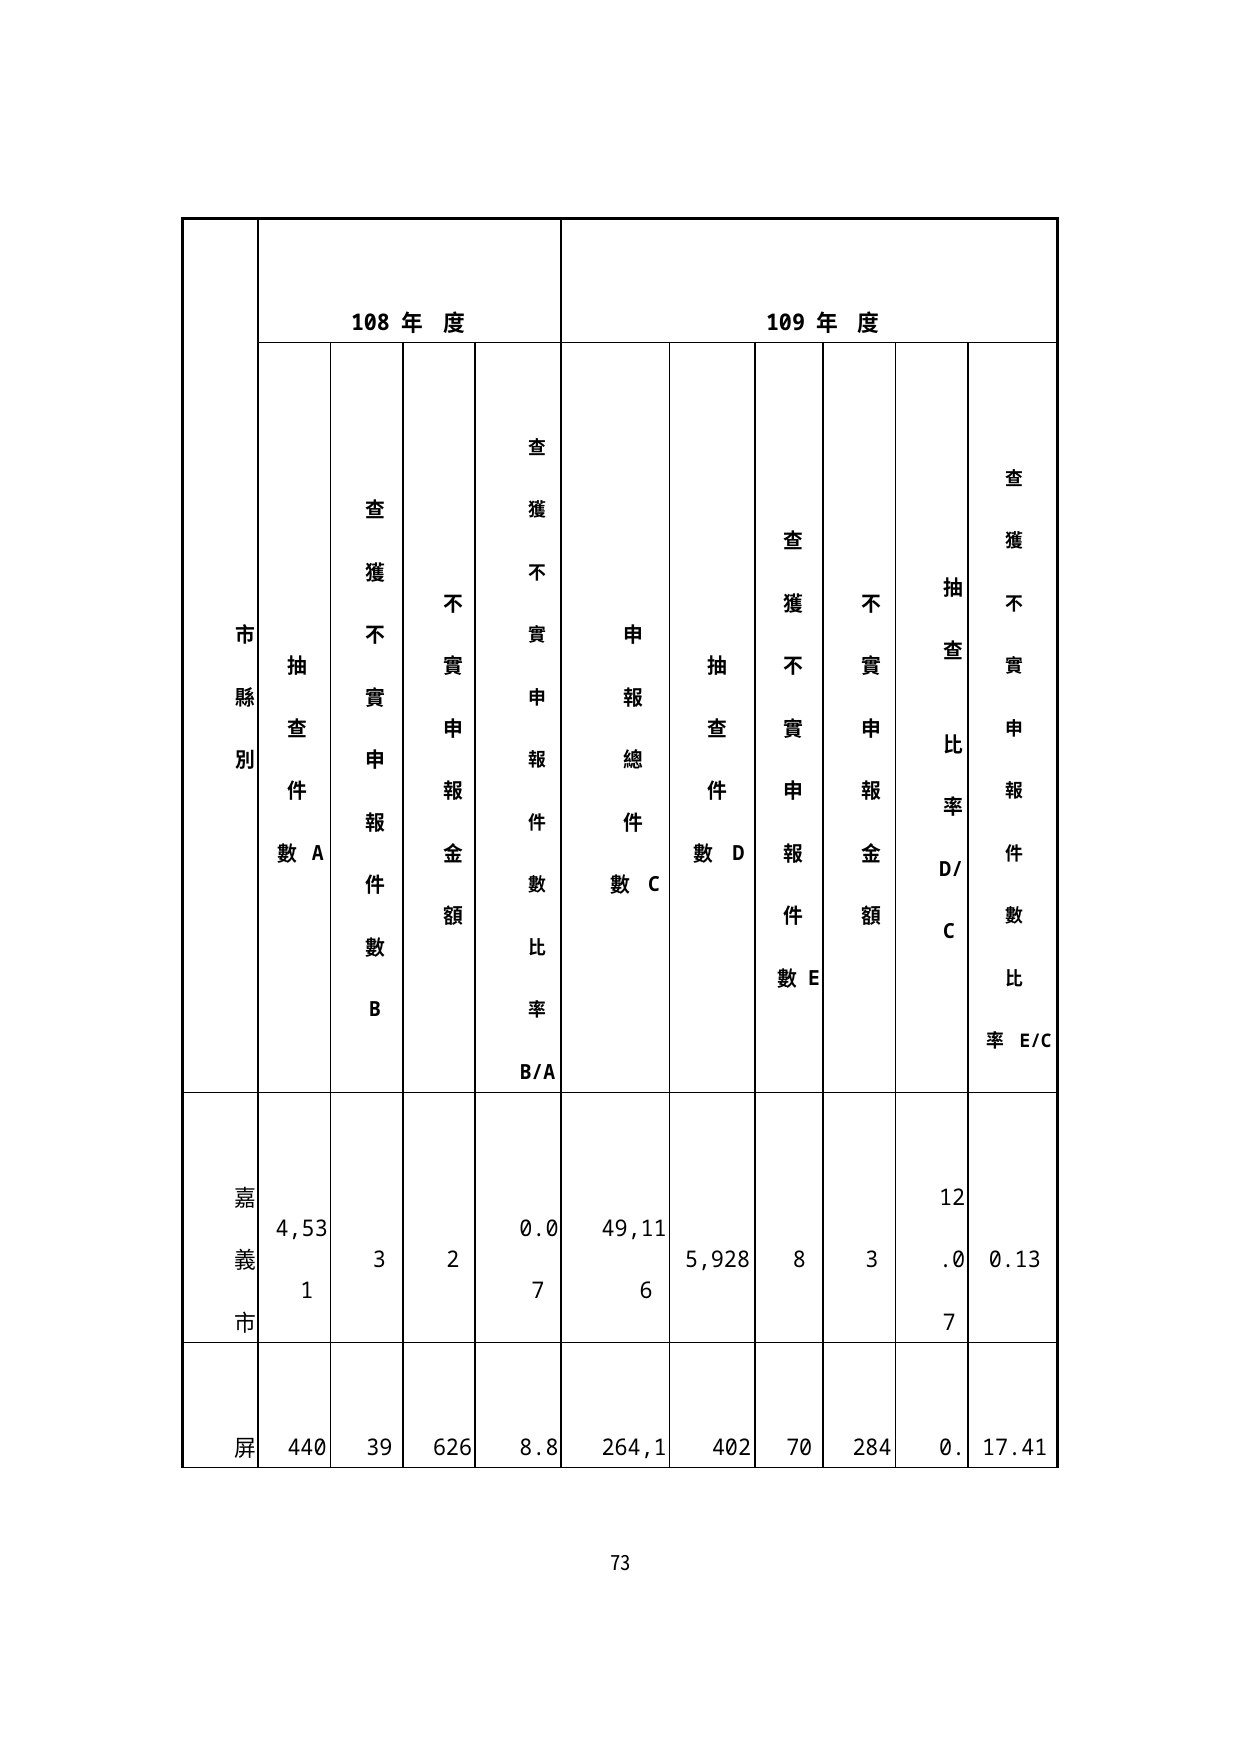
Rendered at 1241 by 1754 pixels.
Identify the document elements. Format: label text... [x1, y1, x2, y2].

table_cell 402 [670, 1343, 754, 1467]
table_header 109年度 [562, 220, 1056, 342]
table_cell 39 [331, 1343, 402, 1467]
table_cell 抽查件數A [259, 343, 330, 1092]
table_cell 屏 [184, 1343, 257, 1467]
table_cell 70 [756, 1343, 822, 1467]
table_cell 抽查件數D [670, 343, 754, 1092]
table_cell 264,1 [562, 1343, 669, 1467]
table_cell 3 [824, 1093, 895, 1342]
table_header 108年度 [259, 220, 560, 342]
table_cell 嘉義市 [184, 1093, 257, 1342]
table_cell 查獲不實申報件數比率E/C [969, 343, 1056, 1092]
table_cell 申報總件數C [562, 343, 669, 1092]
table_cell 0.07 [476, 1093, 560, 1342]
table_header 市縣別 [184, 220, 257, 1092]
table_cell 查獲不實申報件數比率B/A [476, 343, 560, 1092]
table_cell 284 [824, 1343, 895, 1467]
table_cell 抽查 比率D/C [896, 343, 967, 1092]
table_cell 3 [331, 1093, 402, 1342]
table_cell 17.41 [969, 1343, 1056, 1467]
table_cell 2 [404, 1093, 474, 1342]
table_cell 8 [756, 1093, 822, 1342]
table_cell 查獲不實申報件數E [756, 343, 822, 1092]
table_cell 12.07 [896, 1093, 967, 1342]
table_cell 8.8 [476, 1343, 560, 1467]
table_cell 4,531 [259, 1093, 330, 1342]
table_cell 0.13 [969, 1093, 1056, 1342]
table_cell 0. [896, 1343, 967, 1467]
table_cell 5,928 [670, 1093, 754, 1342]
table_cell 626 [404, 1343, 474, 1467]
table_cell 不實申報金額 [824, 343, 895, 1092]
table_cell 查獲不實申報件數B [331, 343, 402, 1092]
table_cell 49,116 [562, 1093, 669, 1342]
table_cell 440 [259, 1343, 330, 1467]
table_cell 不實申報金額 [404, 343, 474, 1092]
